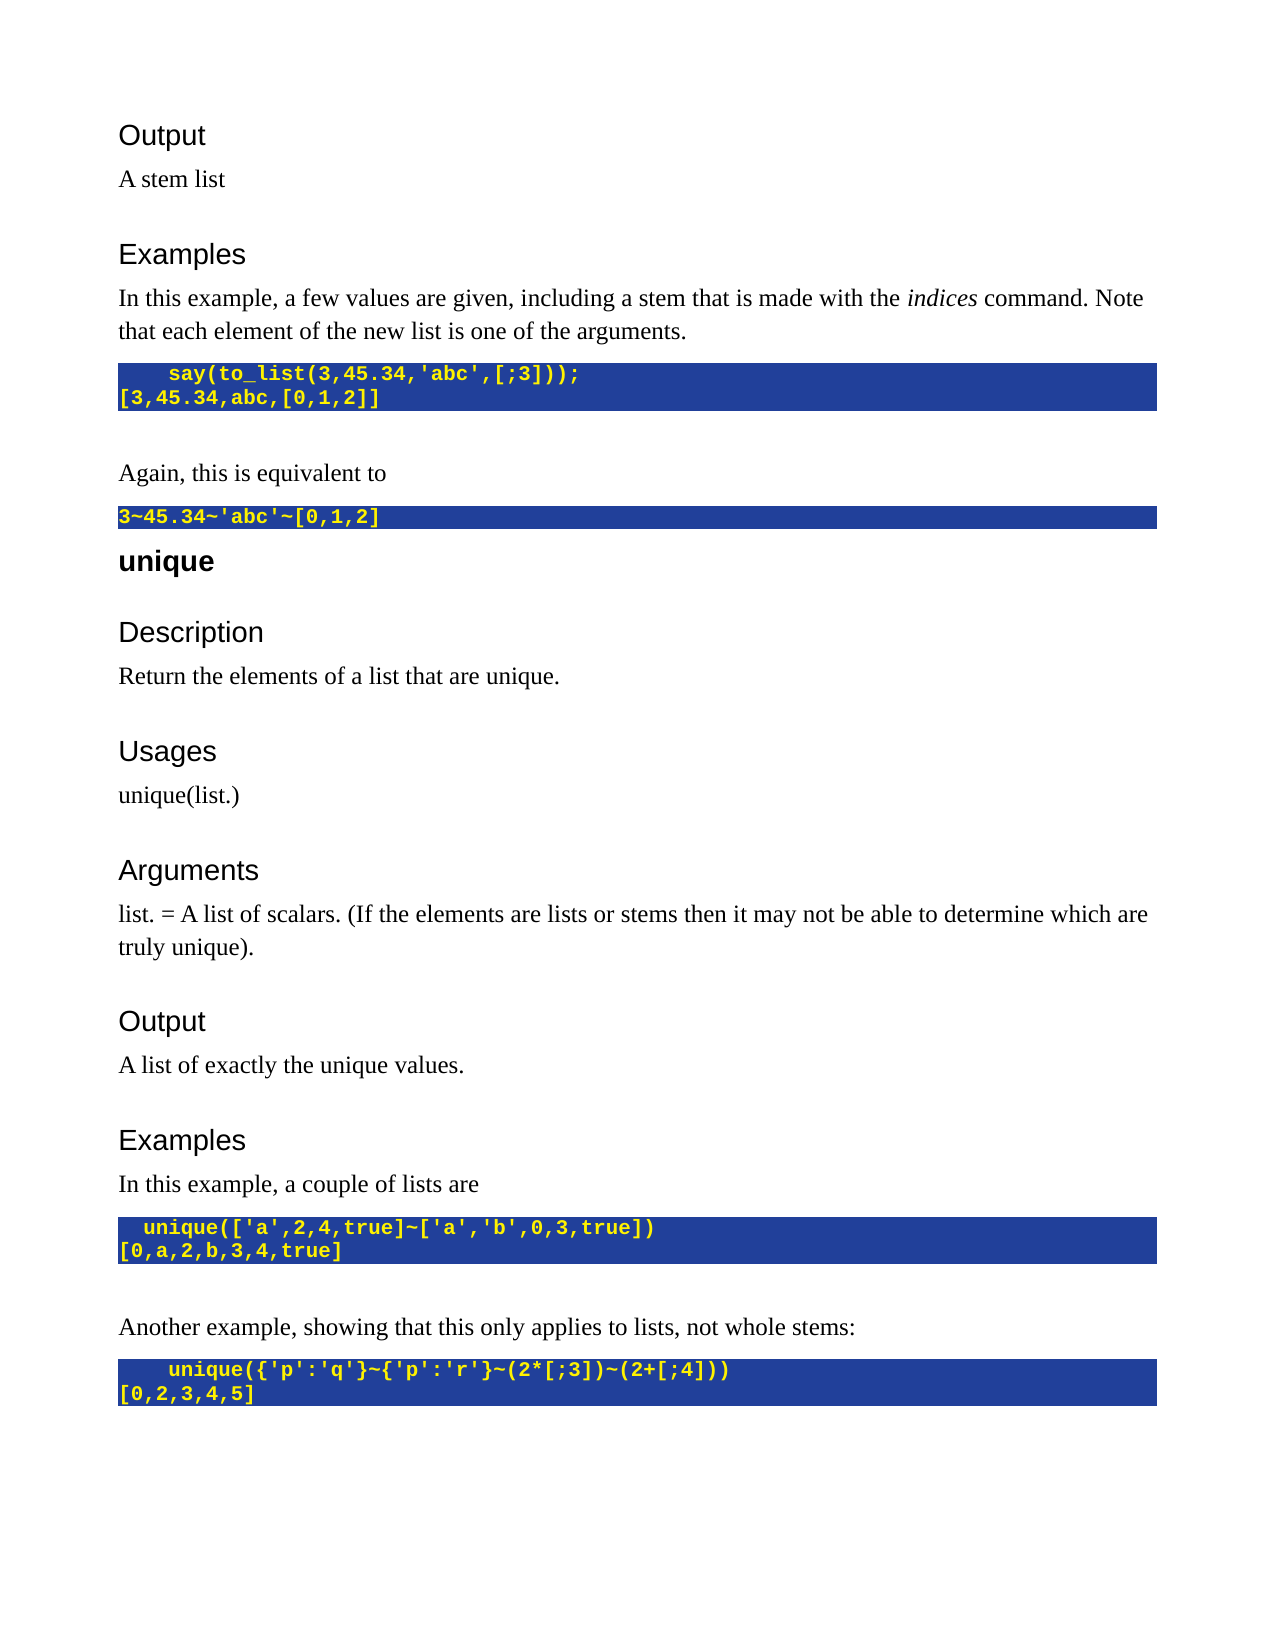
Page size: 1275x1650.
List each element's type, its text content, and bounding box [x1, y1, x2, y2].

text 3~45.34~'abc'~[0,1,2] [118, 506, 1157, 529]
subtitle Output [118, 118, 1157, 152]
text In this example, a few values are given, including a stem that is made with the indices command. Note that each element of the new list is one of the arguments. [118, 283, 1157, 344]
text [3,45.34,abc,[0,1,2]] [118, 387, 1157, 411]
subtitle Output [118, 1004, 1157, 1038]
text [0,a,2,b,3,4,true] [118, 1240, 1157, 1264]
text A stem list [118, 164, 1157, 193]
subtitle Examples [118, 237, 1157, 270]
text Return the elements of a list that are unique. [118, 661, 1157, 690]
subtitle Examples [118, 1123, 1157, 1157]
text A list of exactly the unique values. [118, 1050, 1157, 1079]
text unique(['a',2,4,true]~['a','b',0,3,true]) [118, 1217, 1157, 1240]
subtitle Description [118, 615, 1157, 649]
text say(to_list(3,45.34,'abc',[;3])); [118, 363, 1157, 387]
text [0,2,3,4,5] [118, 1383, 1157, 1406]
subtitle unique [118, 544, 1157, 578]
subtitle Arguments [118, 853, 1157, 886]
text unique(list.) [118, 780, 1157, 809]
subtitle Usages [118, 734, 1157, 768]
text In this example, a couple of lists are [118, 1169, 1157, 1198]
text list. = A list of scalars. (If the elements are lists or stems then it may not be able to determine which are truly unique). [118, 899, 1157, 961]
text Another example, showing that this only applies to lists, not whole stems: [118, 1312, 1157, 1340]
text Again, this is equivalent to [118, 458, 1157, 487]
text unique({'p':'q'}~{'p':'r'}~(2*[;3])~(2+[;4])) [118, 1359, 1157, 1383]
